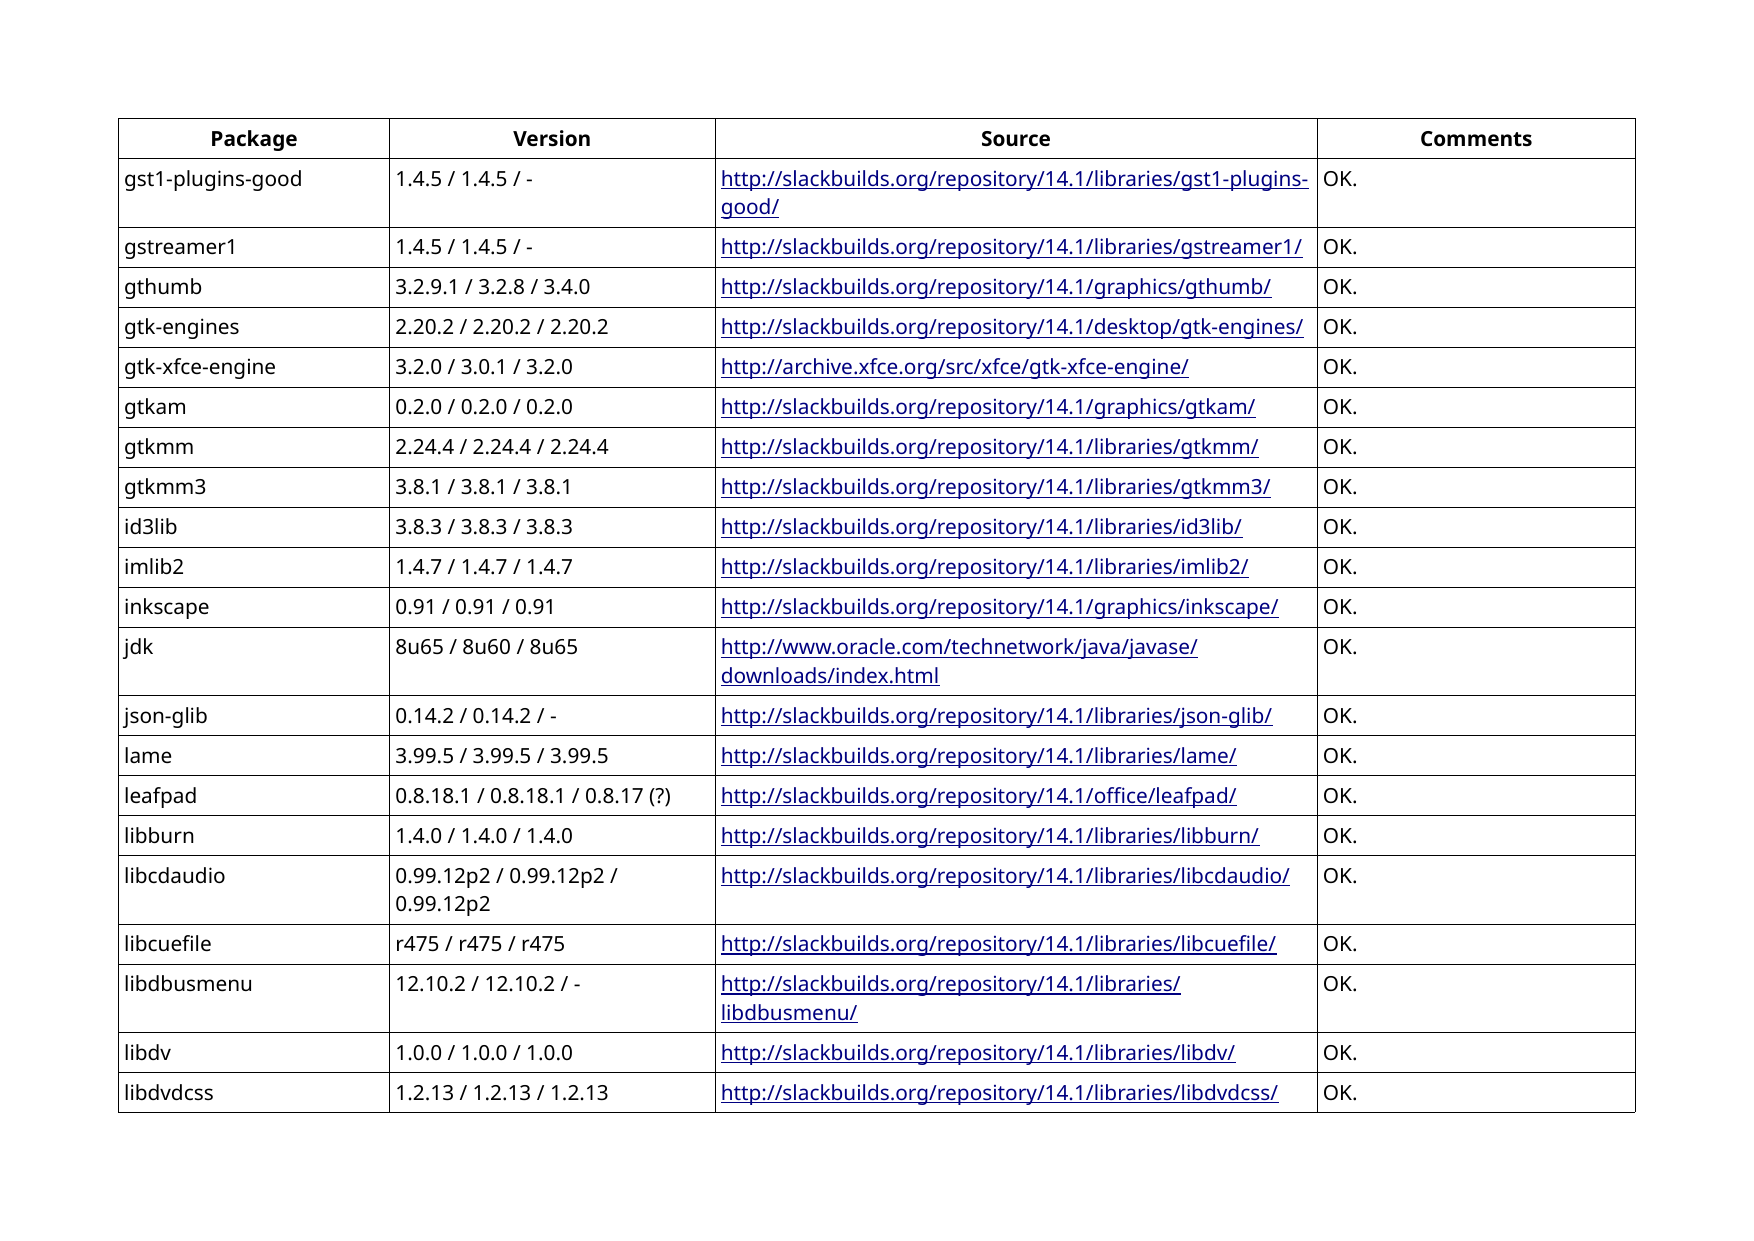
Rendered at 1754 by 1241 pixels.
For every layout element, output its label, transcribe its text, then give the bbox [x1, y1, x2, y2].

table_cell 3.8.3 / 3.8.3 / 3.8.3 [390, 508, 715, 547]
table_cell OK. [1318, 628, 1635, 695]
table_cell OK. [1318, 348, 1635, 387]
table_cell 1.2.13 / 1.2.13 / 1.2.13 [390, 1073, 715, 1112]
table_cell OK. [1318, 588, 1635, 627]
table_cell http://slackbuilds.org/repository/14.1/libraries/libdbusmenu/ [716, 965, 1317, 1032]
table_cell http://slackbuilds.org/repository/14.1/graphics/gthumb/ [716, 268, 1317, 307]
table_cell libdv [119, 1033, 389, 1072]
table_cell libcuefile [119, 925, 389, 963]
table_cell OK. [1318, 508, 1635, 547]
table_cell gtk-xfce-engine [119, 348, 389, 387]
table_cell libdbusmenu [119, 965, 389, 1032]
table_cell OK. [1318, 816, 1635, 855]
table_cell http://slackbuilds.org/repository/14.1/libraries/json-glib/ [716, 696, 1317, 735]
table_cell gthumb [119, 268, 389, 307]
table_cell http://slackbuilds.org/repository/14.1/libraries/imlib2/ [716, 548, 1317, 587]
table_cell r475 / r475 / r475 [390, 925, 715, 963]
table_cell http://slackbuilds.org/repository/14.1/libraries/id3lib/ [716, 508, 1317, 547]
table_cell libcdaudio [119, 856, 389, 923]
table_cell http://slackbuilds.org/repository/14.1/libraries/gtkmm/ [716, 428, 1317, 467]
table_cell 3.2.9.1 / 3.2.8 / 3.4.0 [390, 268, 715, 307]
table_cell OK. [1318, 776, 1635, 815]
table_cell 0.14.2 / 0.14.2 / - [390, 696, 715, 735]
table_cell 1.4.5 / 1.4.5 / - [390, 159, 715, 227]
table_cell id3lib [119, 508, 389, 547]
table_cell http://slackbuilds.org/repository/14.1/libraries/libdvdcss/ [716, 1073, 1317, 1112]
table_cell OK. [1318, 856, 1635, 923]
table_cell gst1-plugins-good [119, 159, 389, 227]
table_cell gtk-engines [119, 308, 389, 347]
table_cell OK. [1318, 159, 1635, 227]
table_cell 0.99.12p2 / 0.99.12p2 / 0.99.12p2 [390, 856, 715, 923]
table_cell http://slackbuilds.org/repository/14.1/libraries/lame/ [716, 736, 1317, 775]
table_cell 2.20.2 / 2.20.2 / 2.20.2 [390, 308, 715, 347]
table_cell leafpad [119, 776, 389, 815]
table_cell OK. [1318, 548, 1635, 587]
table_cell 3.2.0 / 3.0.1 / 3.2.0 [390, 348, 715, 387]
table_header Package [119, 119, 389, 158]
table_cell OK. [1318, 268, 1635, 307]
table_header Comments [1318, 119, 1635, 158]
table_cell jdk [119, 628, 389, 695]
table_cell http://slackbuilds.org/repository/14.1/graphics/gtkam/ [716, 388, 1317, 427]
table_cell http://slackbuilds.org/repository/14.1/libraries/libdv/ [716, 1033, 1317, 1072]
table_cell 12.10.2 / 12.10.2 / - [390, 965, 715, 1032]
table_cell OK. [1318, 736, 1635, 775]
table_cell 0.91 / 0.91 / 0.91 [390, 588, 715, 627]
table_cell 1.4.7 / 1.4.7 / 1.4.7 [390, 548, 715, 587]
table_cell http://archive.xfce.org/src/xfce/gtk-xfce-engine/ [716, 348, 1317, 387]
table_cell gtkmm [119, 428, 389, 467]
table_cell OK. [1318, 228, 1635, 267]
table_cell http://slackbuilds.org/repository/14.1/office/leafpad/ [716, 776, 1317, 815]
table_cell http://slackbuilds.org/repository/14.1/libraries/libcuefile/ [716, 925, 1317, 963]
table_header Source [716, 119, 1317, 158]
table_cell http://slackbuilds.org/repository/14.1/desktop/gtk-engines/ [716, 308, 1317, 347]
table_cell 1.4.5 / 1.4.5 / - [390, 228, 715, 267]
table_cell 8u65 / 8u60 / 8u65 [390, 628, 715, 695]
table_header Version [390, 119, 715, 158]
table_cell OK. [1318, 925, 1635, 963]
table_cell OK. [1318, 308, 1635, 347]
table_cell http://slackbuilds.org/repository/14.1/graphics/inkscape/ [716, 588, 1317, 627]
table_cell http://slackbuilds.org/repository/14.1/libraries/libcdaudio/ [716, 856, 1317, 923]
table_cell OK. [1318, 428, 1635, 467]
table_cell OK. [1318, 965, 1635, 1032]
table_cell 0.8.18.1 / 0.8.18.1 / 0.8.17 (?) [390, 776, 715, 815]
table_cell 1.0.0 / 1.0.0 / 1.0.0 [390, 1033, 715, 1072]
table_cell OK. [1318, 468, 1635, 507]
table_cell OK. [1318, 388, 1635, 427]
table_cell http://slackbuilds.org/repository/14.1/libraries/libburn/ [716, 816, 1317, 855]
table_cell json-glib [119, 696, 389, 735]
table_cell inkscape [119, 588, 389, 627]
table_cell 3.99.5 / 3.99.5 / 3.99.5 [390, 736, 715, 775]
table_cell 0.2.0 / 0.2.0 / 0.2.0 [390, 388, 715, 427]
table_cell gtkam [119, 388, 389, 427]
table_cell OK. [1318, 696, 1635, 735]
table_cell http://slackbuilds.org/repository/14.1/libraries/gtkmm3/ [716, 468, 1317, 507]
table_cell gtkmm3 [119, 468, 389, 507]
table_cell lame [119, 736, 389, 775]
table_cell 2.24.4 / 2.24.4 / 2.24.4 [390, 428, 715, 467]
table_cell http://www.oracle.com/technetwork/java/javase/downloads/index.html [716, 628, 1317, 695]
table_cell 3.8.1 / 3.8.1 / 3.8.1 [390, 468, 715, 507]
table_cell 1.4.0 / 1.4.0 / 1.4.0 [390, 816, 715, 855]
table_cell gstreamer1 [119, 228, 389, 267]
table_cell libdvdcss [119, 1073, 389, 1112]
table_cell imlib2 [119, 548, 389, 587]
table_cell http://slackbuilds.org/repository/14.1/libraries/gstreamer1/ [716, 228, 1317, 267]
table_cell OK. [1318, 1033, 1635, 1072]
table_cell libburn [119, 816, 389, 855]
table_cell OK. [1318, 1073, 1635, 1112]
table_cell http://slackbuilds.org/repository/14.1/libraries/gst1-plugins-good/ [716, 159, 1317, 227]
